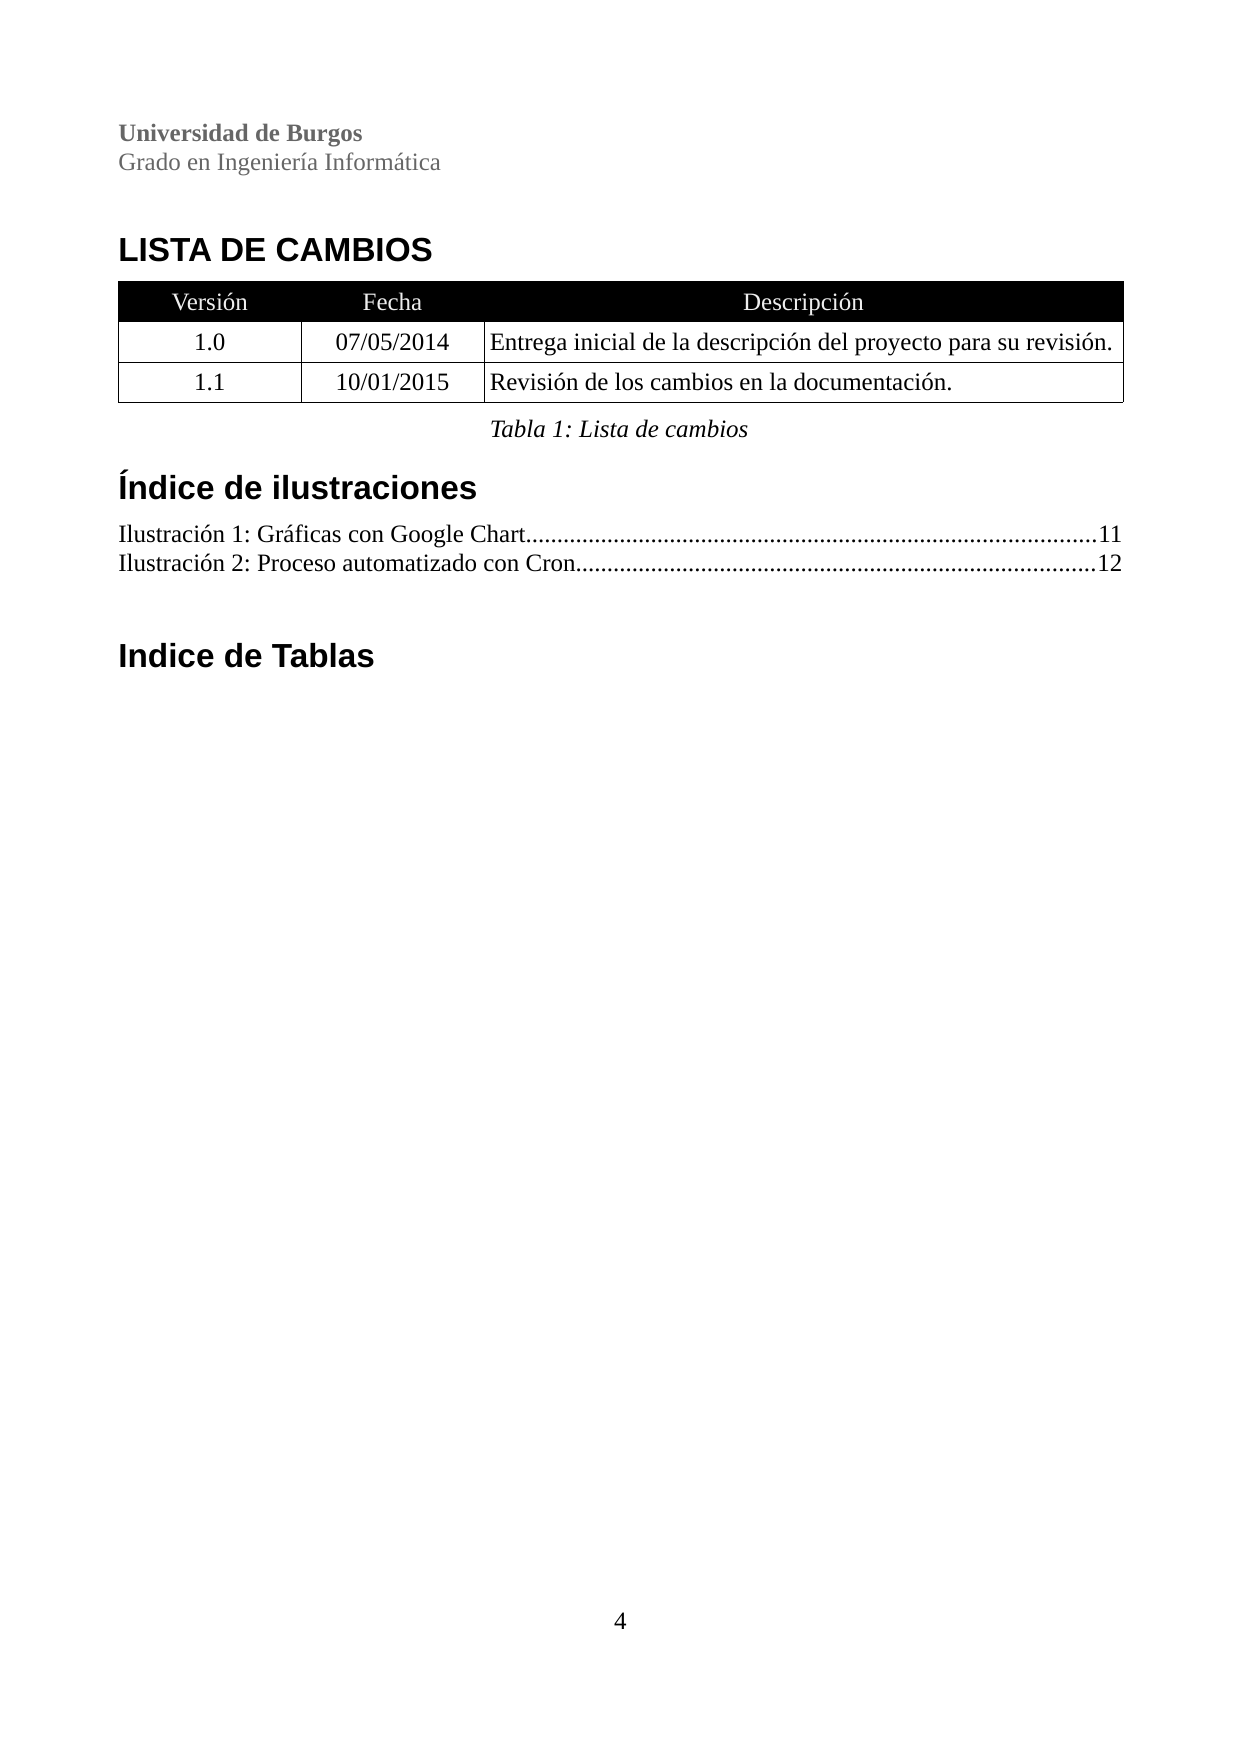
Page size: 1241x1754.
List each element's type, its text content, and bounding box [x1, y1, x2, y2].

table_cell 1.1 [119, 363, 301, 402]
subtitle LISTA DE CAMBIOS [118, 230, 1122, 268]
table_header Versión [119, 282, 301, 321]
subtitle Indice de Tablas [118, 636, 1122, 675]
text Tabla 1: Lista de cambios [118, 414, 1122, 443]
text Ilustración 2: Proceso automatizado con Cron 12 [118, 548, 1122, 577]
subtitle Índice de ilustraciones [118, 468, 1122, 507]
text Ilustración 1: Gráficas con Google Chart 11 [118, 519, 1122, 548]
table_cell Revisión de los cambios en la documentación. [485, 363, 1123, 402]
table_cell 1.0 [119, 322, 301, 362]
table_cell 10/01/2015 [302, 363, 484, 402]
table_cell 07/05/2014 [302, 322, 484, 362]
table_cell Entrega inicial de la descripción del proyecto para su revisión. [485, 322, 1123, 362]
table_header Descripción [485, 282, 1123, 321]
table_header Fecha [302, 282, 484, 321]
